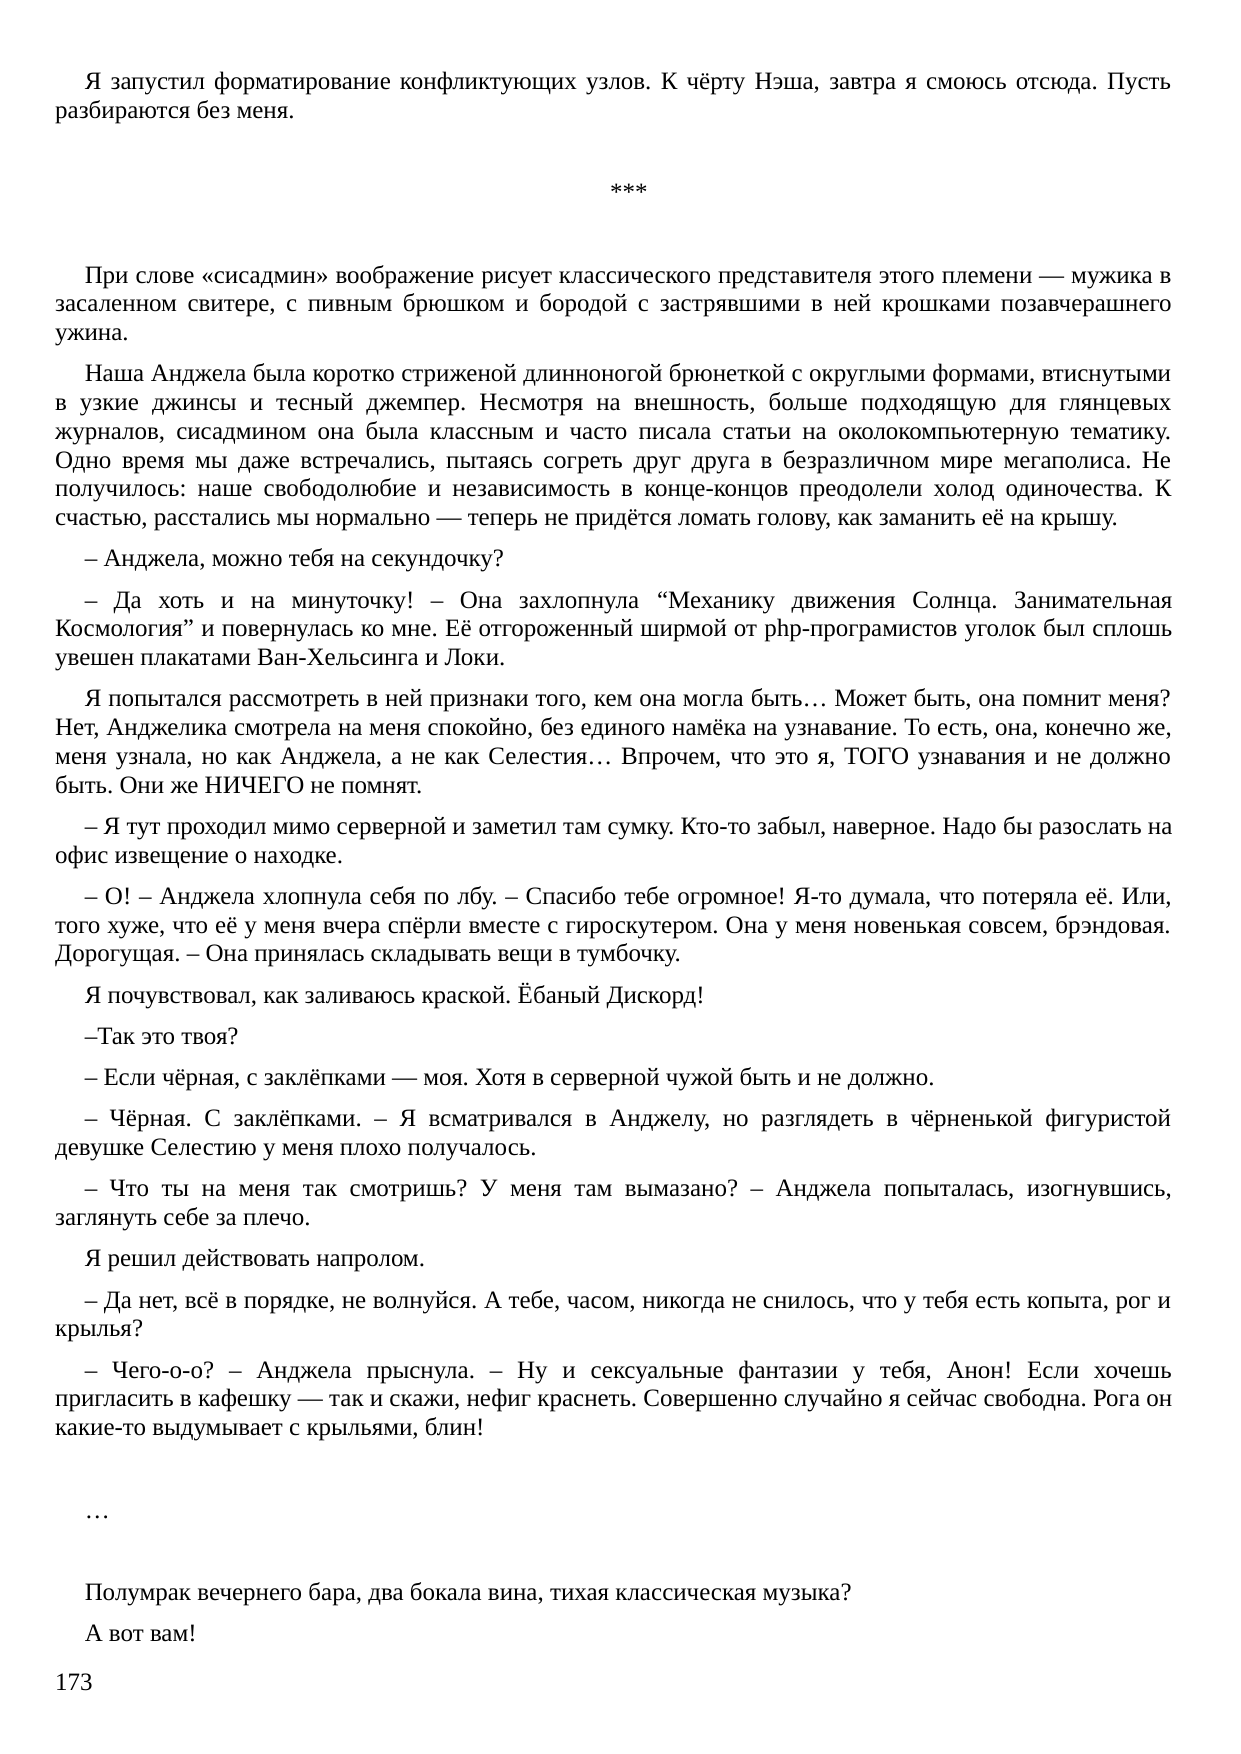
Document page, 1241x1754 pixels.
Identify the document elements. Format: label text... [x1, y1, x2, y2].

text – Да нет, всё в порядке, не волнуйся. А тебе, часом, никогда не снилось, что у тебя есть копыта, рог и крылья? [55, 1285, 1173, 1342]
text Наша Анджела была коротко стриженой длинноногой брюнеткой с округлыми формами, втиснутыми в узкие джинсы и тесный джемпер. Несмотря на внешность, больше подходящую для глянцевых журналов, сисадмином она была классным и часто писала статьи на околокомпьютерную тематику. Одно время мы даже встречались, пытаясь согреть друг друга в безразличном мире мегаполиса. Не получилось: наше свободолюбие и независимость в конце-концов преодолели холод одиночества. К счастью, расстались мы нормально — теперь не придётся ломать голову, как заманить её на крышу. [55, 358, 1173, 531]
text При слове «сисадмин» воображение рисует классического представителя этого племени — мужика в засаленном свитере, с пивным брюшком и бородой с застрявшими в ней крошками позавчерашнего ужина. [55, 260, 1173, 346]
text Полумрак вечернего бара, два бокала вина, тихая классическая музыка? [55, 1577, 1173, 1606]
text – Если чёрная, с заклёпками — моя. Хотя в серверной чужой быть и не должно. [55, 1062, 1173, 1091]
text А вот вам! [55, 1618, 1173, 1647]
text … [55, 1495, 1173, 1523]
text – Что ты на меня так смотришь? У меня там вымазано? – Анджела попыталась, изогнувшись, заглянуть себе за плечо. [55, 1173, 1173, 1231]
text –Так это твоя? [55, 1021, 1173, 1050]
text – О! – Анджела хлопнула себя по лбу. – Спасибо тебе огромное! Я-то думала, что потеряла её. Или, того хуже, что её у меня вчера спёрли вместе с гироскутером. Она у меня новенькая совсем, брэндовая. Дорогущая. – Она принялась складывать вещи в тумбочку. [55, 881, 1173, 967]
text Я попытался рассмотреть в ней признаки того, кем она могла быть… Может быть, она помнит меня? Нет, Анджелика смотрела на меня спокойно, без единого намёка на узнавание. То есть, она, конечно же, меня узнала, но как Анджела, а не как Селестия… Впрочем, что это я, ТОГО узнавания и не должно быть. Они же НИЧЕГО не помнят. [55, 683, 1173, 798]
text Я запустил форматирование конфликтующих узлов. К чёрту Нэша, завтра я смоюсь отсюда. Пусть разбираются без меня. [55, 66, 1173, 123]
text Я решил действовать напролом. [55, 1243, 1173, 1272]
text – Анджела, можно тебя на секундочку? [55, 543, 1173, 572]
text Я почувствовал, как заливаюсь краской. Ёбаный Дискорд! [55, 980, 1173, 1008]
text – Да хоть и на минуточку! – Она захлопнула “Механику движения Солнца. Занимательная Космология” и повернулась ко мне. Её отгороженный ширмой от php-програмистов уголок был сплошь увешен плакатами Ван-Хельсинга и Локи. [55, 585, 1173, 671]
text – Чего-о-о? – Анджела прыснула. – Ну и сексуальные фантазии у тебя, Анон! Если хочешь пригласить в кафешку — так и скажи, нефиг краснеть. Совершенно случайно я сейчас свободна. Рога он какие-то выдумывает с крыльями, блин! [55, 1355, 1173, 1441]
text – Чёрная. С заклёпками. – Я всматривался в Анджелу, но разглядеть в чёрненькой фигуристой девушке Селестию у меня плохо получалось. [55, 1103, 1173, 1161]
text – Я тут проходил мимо серверной и заметил там сумку. Кто-то забыл, наверное. Надо бы разослать на офис извещение о находке. [55, 811, 1173, 868]
text *** [55, 177, 1173, 206]
